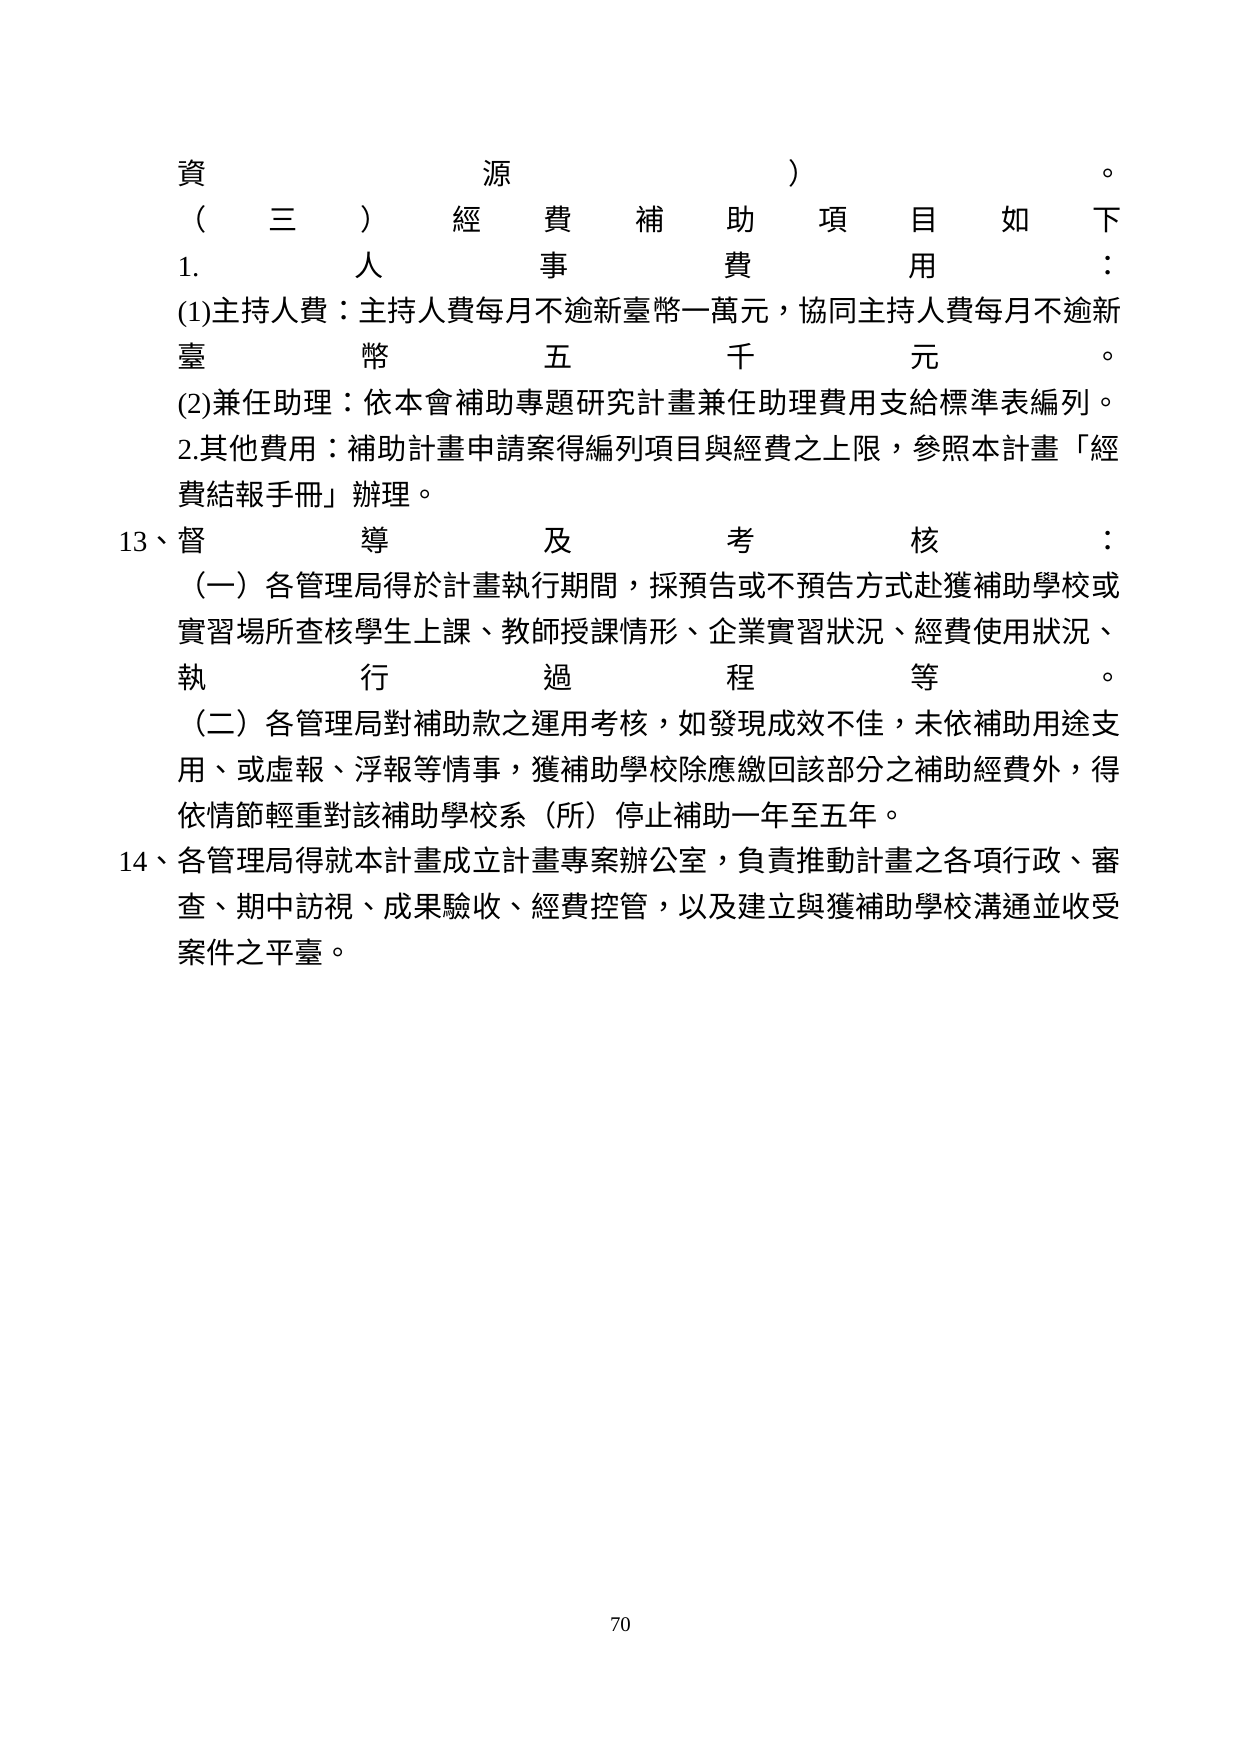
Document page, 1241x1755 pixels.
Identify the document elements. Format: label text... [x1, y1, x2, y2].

list 各管理局得就本計畫成立計畫專案辦公室，負責推動計畫之各項行政、審查、期中訪視、成果驗收、經費控管，以及建立與獲補助學校溝通並收受案件之平臺。 [118, 835, 1122, 973]
list 督導及考核： （一）各管理局得於計畫執行期間，採預告或不預告方式赴獲補助學校或實習場所查核學生上課、教師授課情形、企業實習狀況、經費使用狀況、執行過程等。 （二）各管理局對補助款之運用考核，如發現成效不佳，未依補助用途支用、或虛報、浮報等情事，獲補助學校除應繳回該部分之補助經費外，得依情節輕重對該補助學校系（所）停止補助一年至五年。 [118, 514, 1122, 835]
list 資源）。 （三）經費補助項目如下 1.人事費用： (1)主持人費：主持人費每月不逾新臺幣一萬元，協同主持人費每月不逾新臺幣五千元。 (2)兼任助理：依本會補助專題研究計畫兼任助理費用支給標準表編列。 2.其他費用：補助計畫申請案得編列項目與經費之上限，參照本計畫「經費結報手冊」辦理。 [118, 148, 1122, 514]
